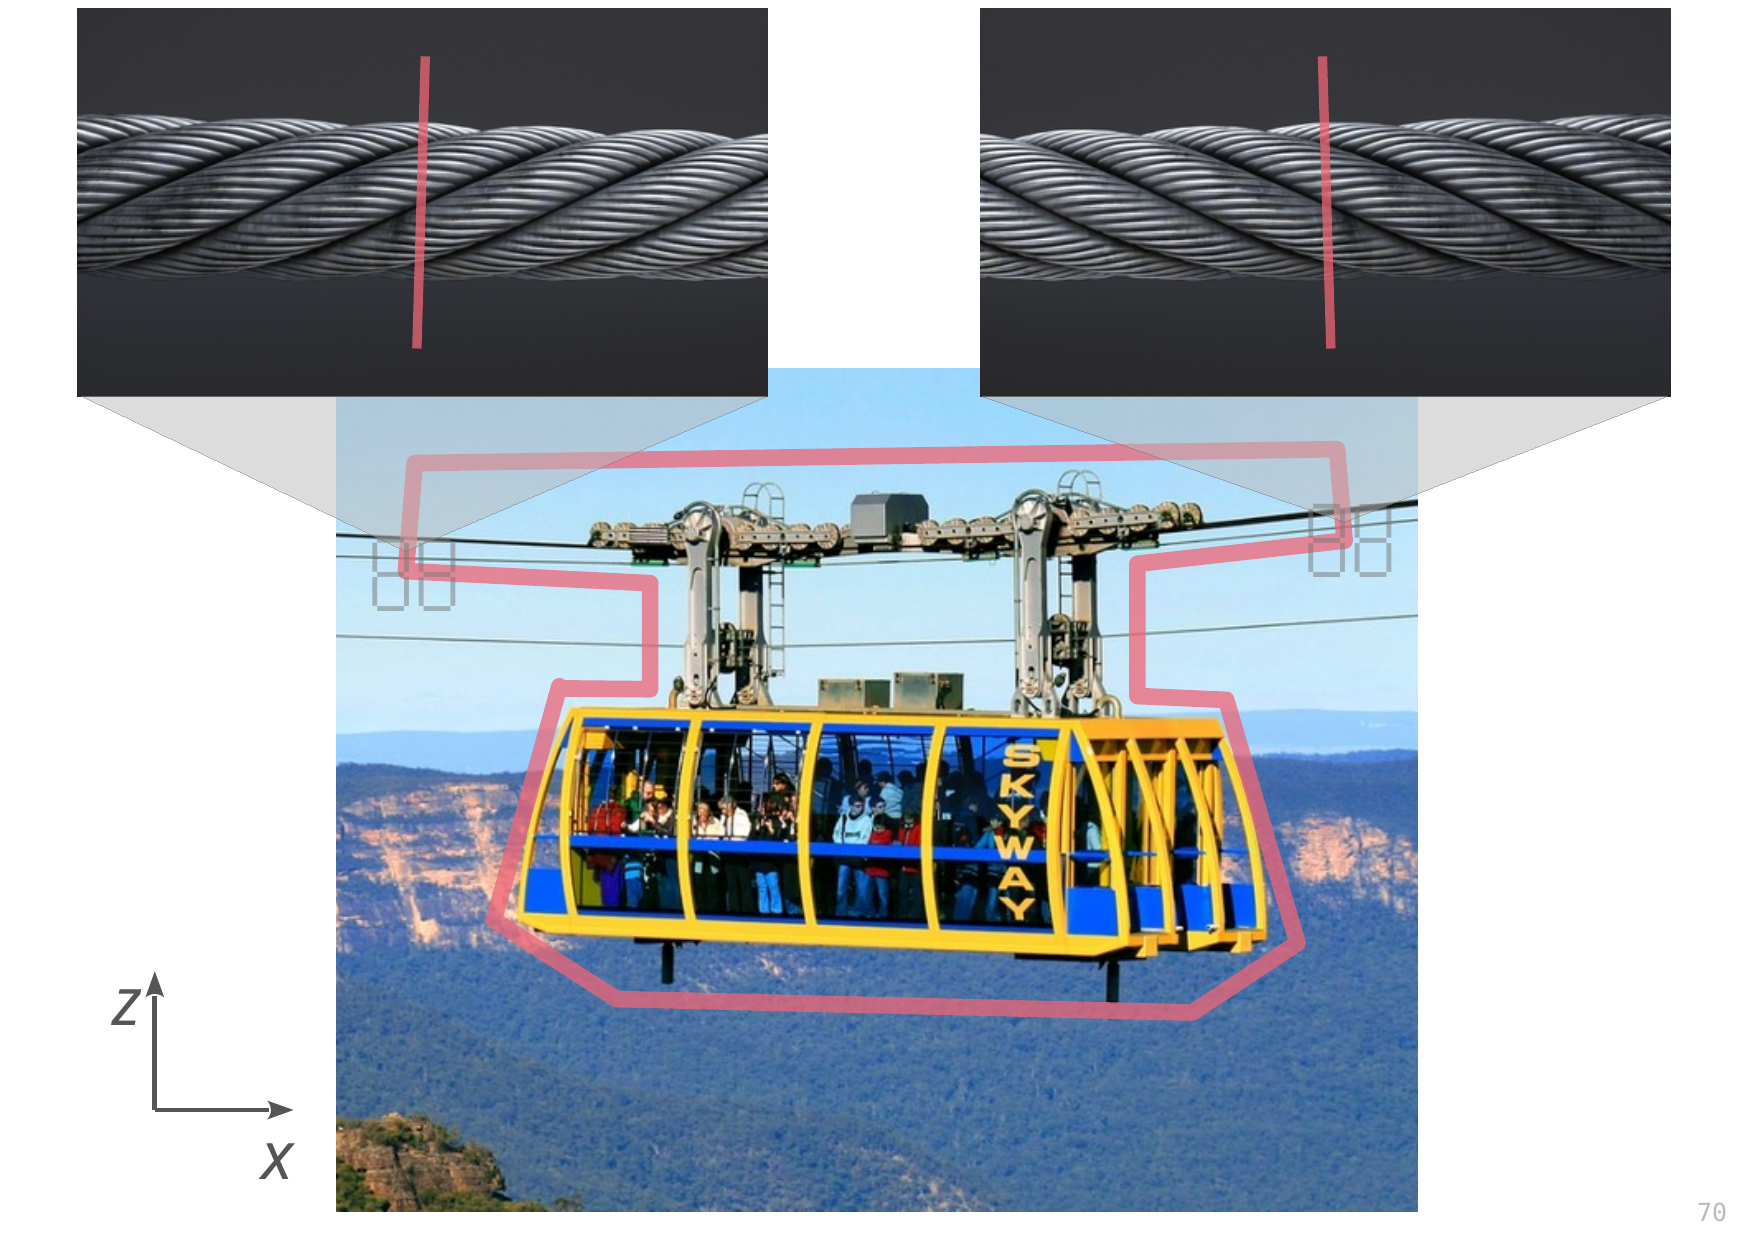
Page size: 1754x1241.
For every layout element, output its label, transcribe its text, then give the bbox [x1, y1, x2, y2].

text_box  [350, 496, 481, 612]
text_box [81, 396, 768, 525]
text_box x [246, 1101, 291, 1183]
text_box  [1286, 462, 1417, 578]
text_box z [97, 946, 143, 1029]
picture [77, 8, 1671, 451]
picture [481, 461, 1287, 1004]
text_box [982, 396, 1668, 502]
picture [336, 494, 1418, 1213]
